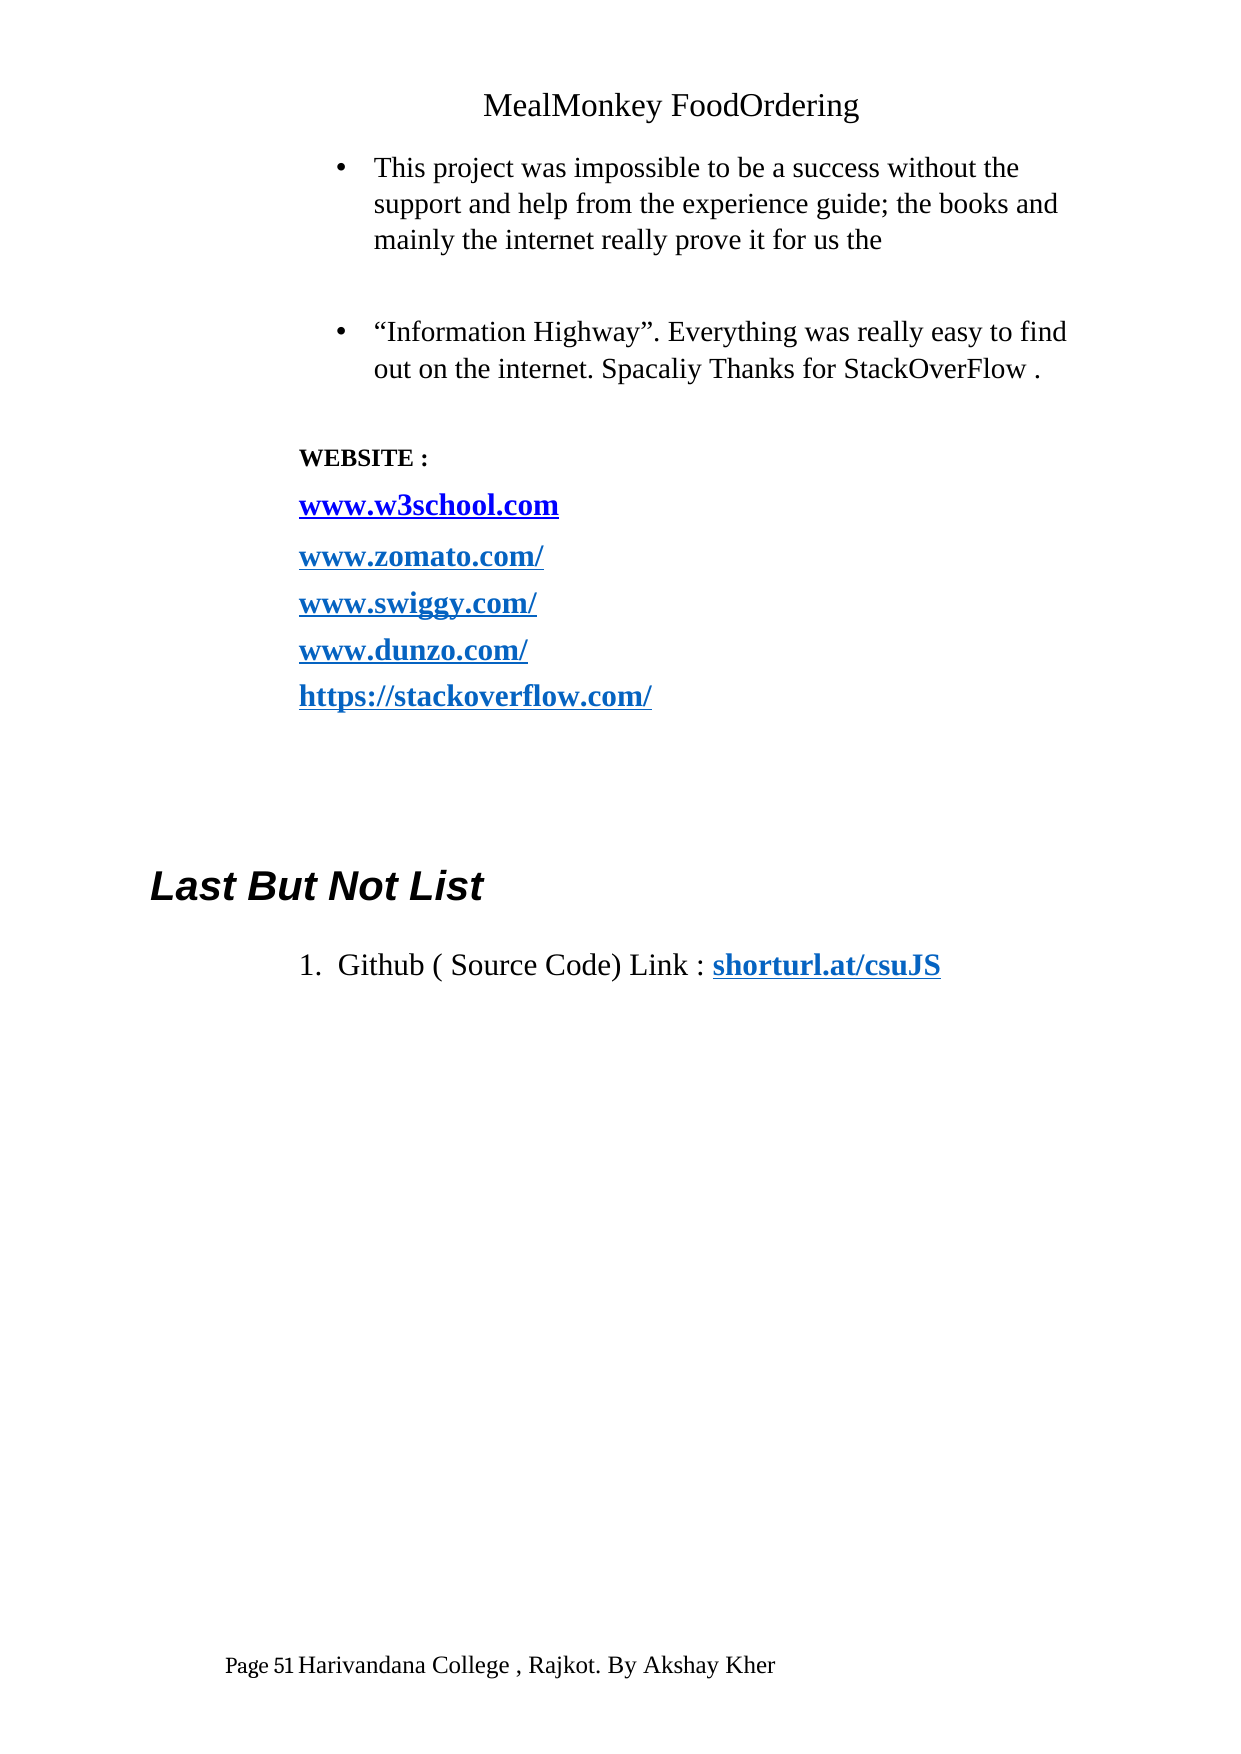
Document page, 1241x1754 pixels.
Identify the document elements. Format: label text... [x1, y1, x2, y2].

text 1. Github ( Source Code) Link : shorturl.at/csuJS [299, 946, 1090, 982]
text www.w3school.com [299, 486, 1090, 522]
list This project was impossible to be a success without the support and help from the experience guide; the books and mainly the internet really prove it for us the [336, 150, 1090, 256]
text https://stackoverflow.com/ [299, 678, 1090, 714]
list “Information Highway”. Everything was really easy to find out on the internet. Spacaliy Thanks for StackOverFlow . [336, 314, 1090, 384]
subtitle Last But Not List [150, 862, 1090, 909]
text www.dunzo.com/ [299, 631, 1090, 667]
text WEBSITE : [299, 443, 1090, 472]
text www.zomato.com/ [299, 537, 1090, 573]
text www.swiggy.com/ [299, 584, 1090, 620]
